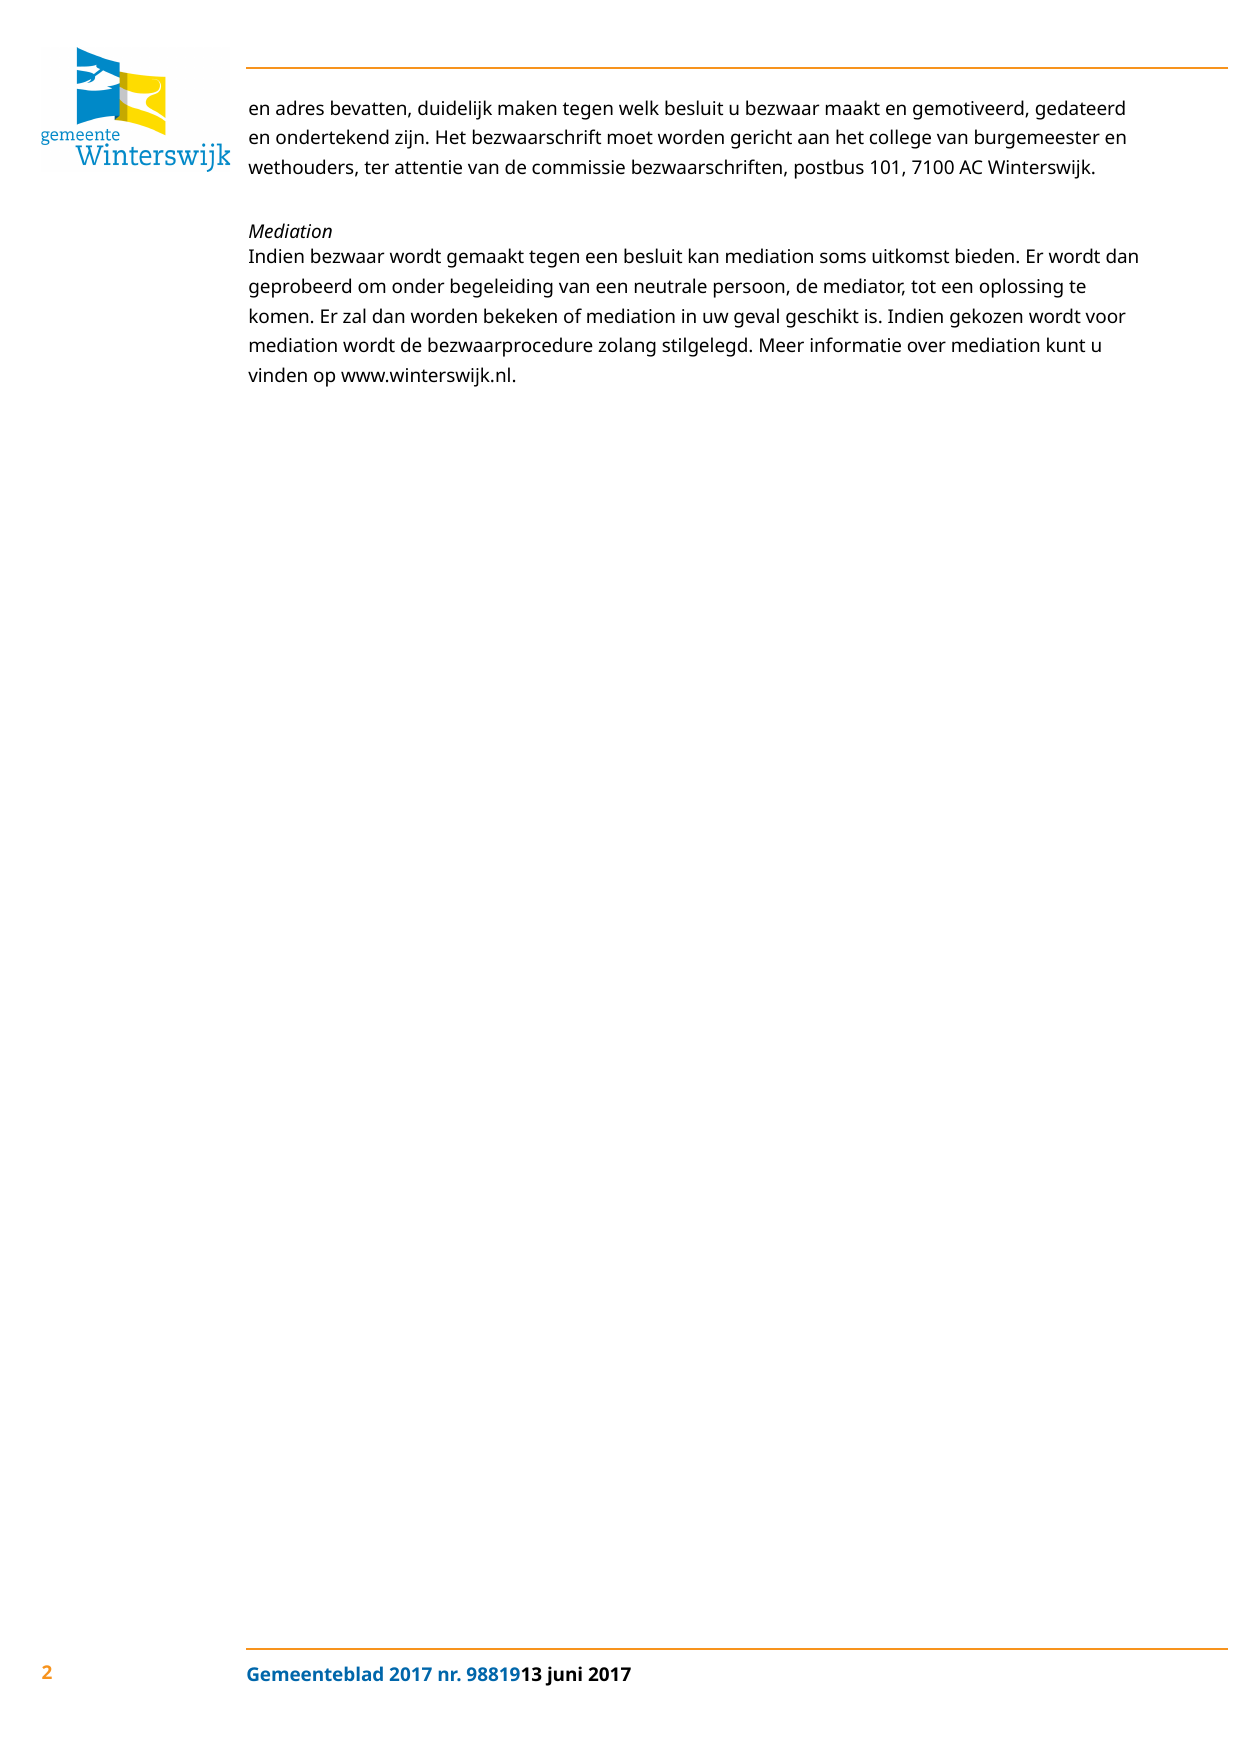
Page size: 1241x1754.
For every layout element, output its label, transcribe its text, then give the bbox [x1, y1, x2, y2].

text Mediation [248, 218, 1152, 244]
text Indien bezwaar wordt gemaakt tegen een besluit kan mediation soms uitkomst bieden. Er wordt dan geprobeerd om onder begeleiding van een neutrale persoon, de mediator, tot een oplossing te komen. Er zal dan worden bekeken of mediation in uw geval geschikt is. Indien gekozen wordt voor mediation wordt de bezwaarprocedure zolang stilgelegd. Meer informatie over mediation kunt u vinden op www.winterswijk.nl. [248, 244, 1152, 388]
picture [41, 47, 231, 172]
text en adres bevatten, duidelijk maken tegen welk besluit u bezwaar maakt en gemotiveerd, gedateerd en ondertekend zijn. Het bezwaarschrift moet worden gericht aan het college van burgemeester en wethouders, ter attentie van de commissie bezwaarschriften, postbus 101, 7100 AC Winterswijk. [248, 95, 1152, 180]
picture [225, 153, 231, 162]
